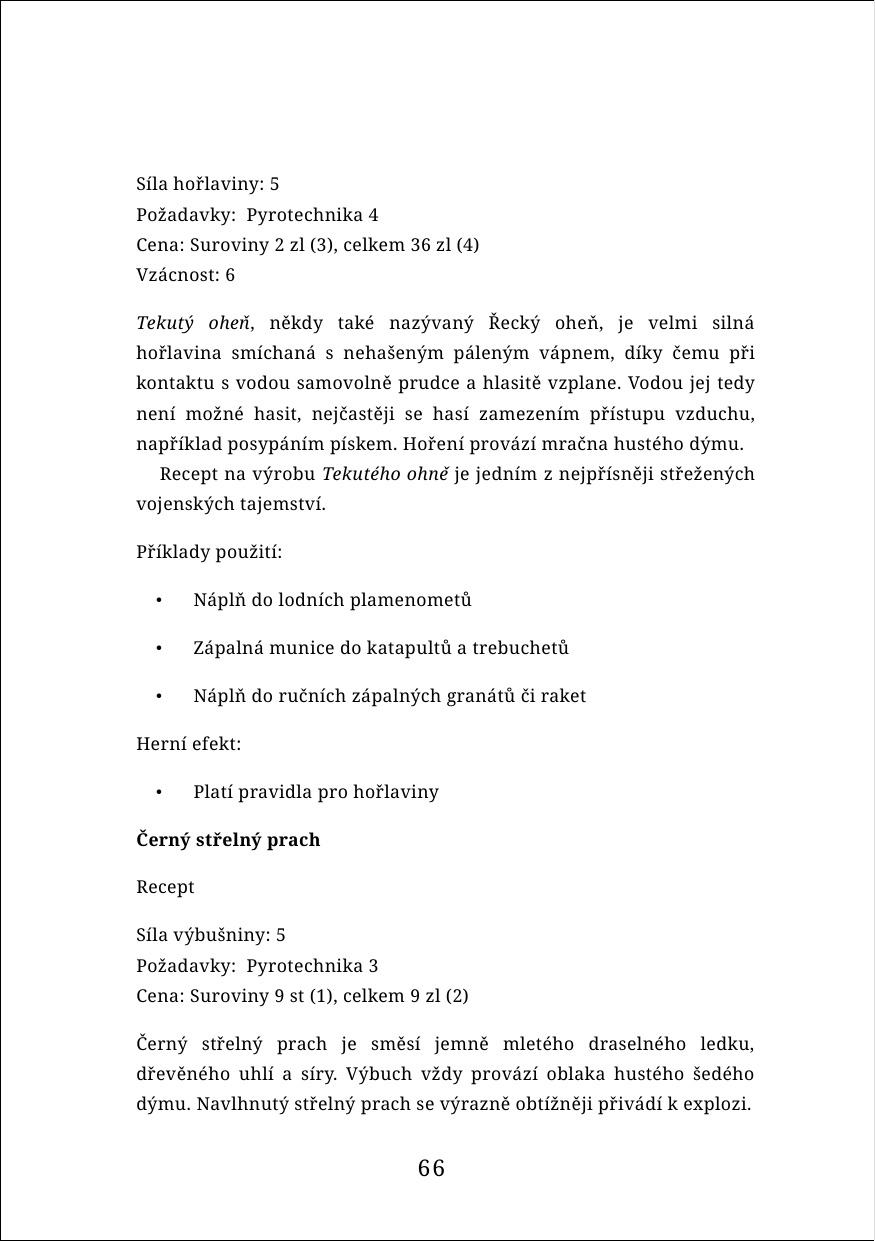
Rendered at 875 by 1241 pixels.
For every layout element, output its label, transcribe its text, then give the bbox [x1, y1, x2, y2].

list Náplň do lodních plamenometů [156, 587, 756, 612]
text Černý střelný prach [136, 827, 756, 851]
text Příklady použití: [136, 539, 756, 564]
text Síla hořlaviny: 5 Požadavky: Pyrotechnika 4 Cena: Suroviny 2 zl (3), celkem 36 zl (4) Vzácnost: 6 [136, 172, 756, 287]
text Černý střelný prach je směsí jemně mletého draselného ledku, dřevěného uhlí a síry. Výbuch vždy provází oblaka hustého šedého dýmu. Navlhnutý střelný prach se výrazně obtížněji přivádí k explozi. [136, 1031, 756, 1116]
text Síla výbušniny: 5 Požadavky: Pyrotechnika 3 Cena: Suroviny 9 st (1), celkem 9 zl (2) [136, 923, 756, 1007]
list Zápalná munice do katapultů a trebuchetů [156, 635, 756, 659]
list Náplň do ručních zápalných granátů či raket [156, 683, 756, 707]
text Recept [136, 875, 756, 899]
text Herní efekt: [136, 731, 756, 755]
list Platí pravidla pro hořlaviny [156, 779, 756, 803]
text Tekutý oheň, někdy také nazývaný Řecký oheň, je velmi silná hořlavina smíchaná s nehašeným páleným vápnem, díky čemu při kontaktu s vodou samovolně prudce a hlasitě vzplane. Vodou jej tedy není možné hasit, nejčastěji se hasí zamezením přístupu vzduchu, například posypáním pískem. Hoření provází mračna hustého dýmu. Recept na výrobu Tekutého ohně je jedním z nejpřísněji střežených vojenských tajemství. [136, 310, 756, 516]
